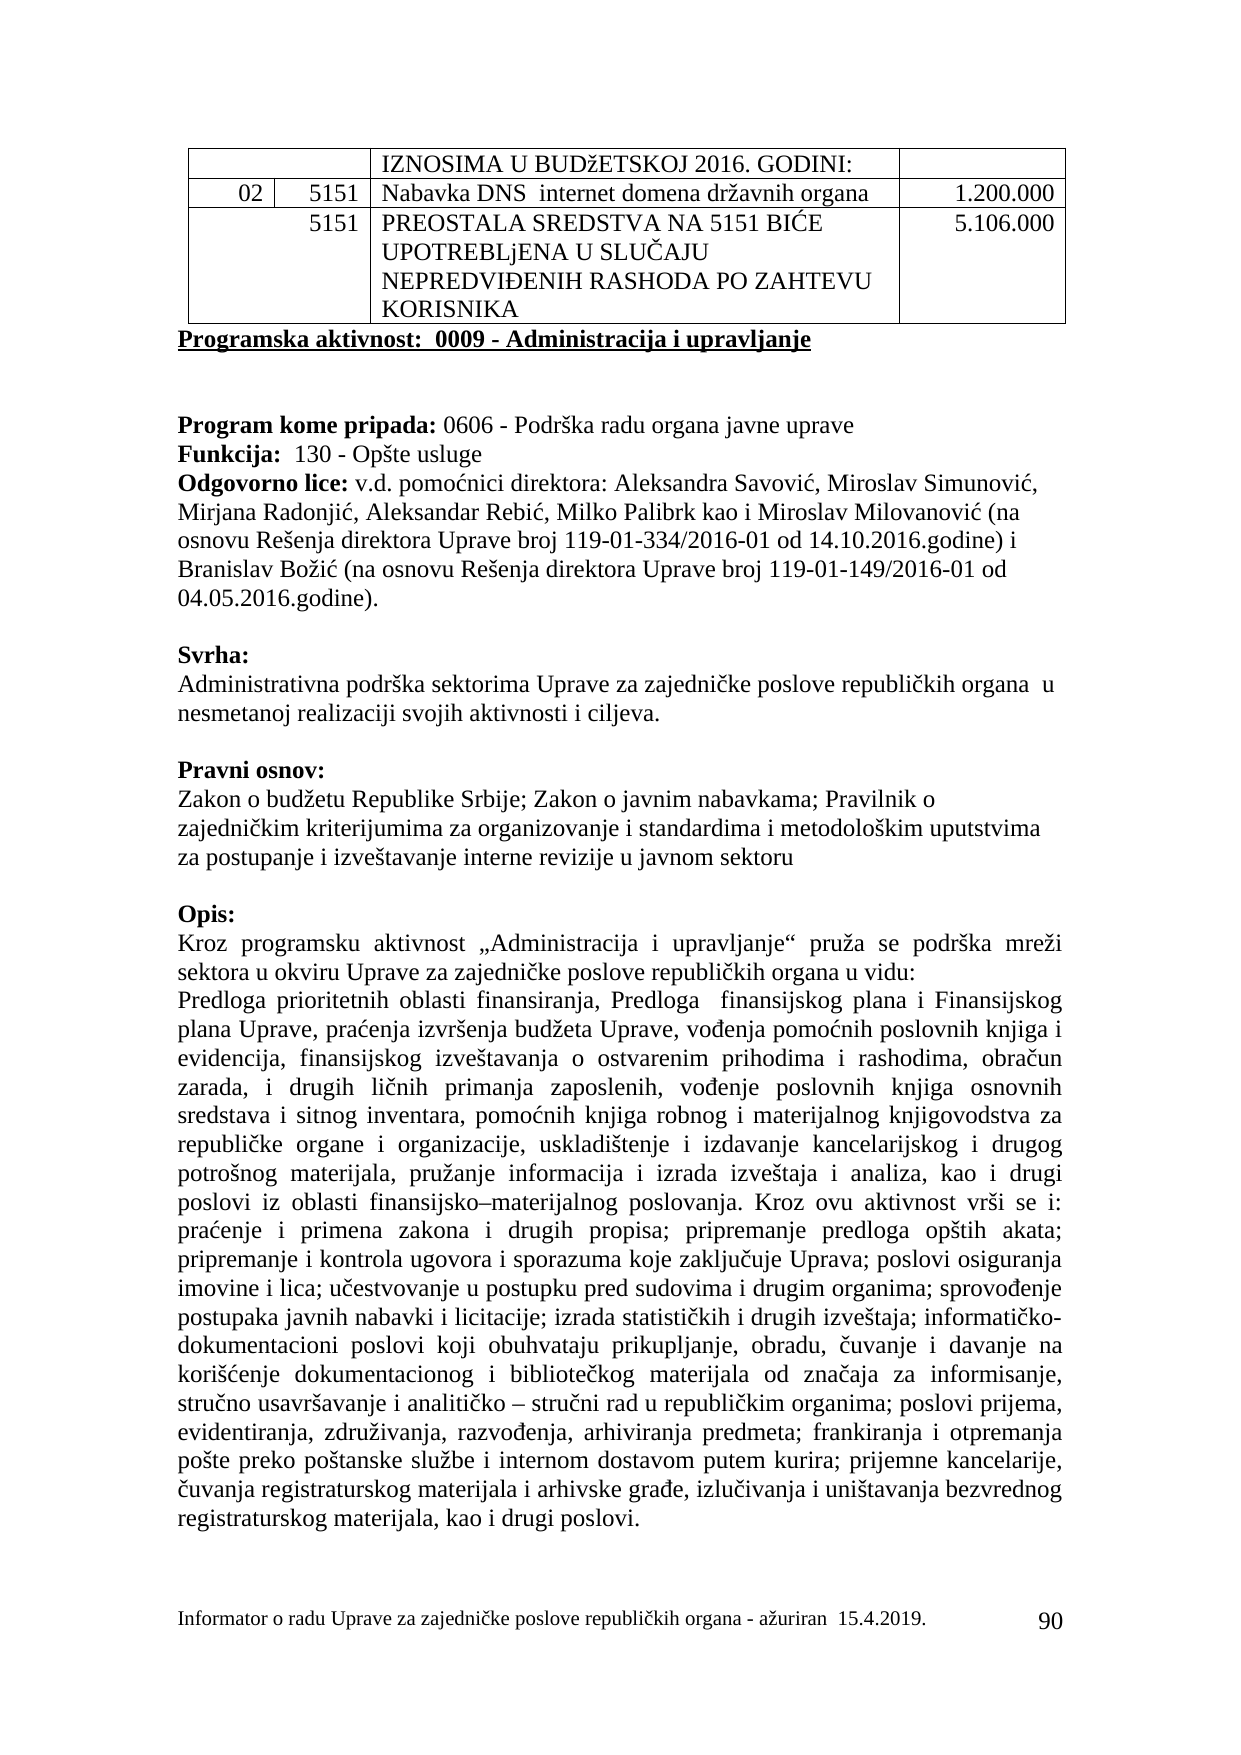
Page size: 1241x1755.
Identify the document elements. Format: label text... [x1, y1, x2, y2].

table_cell 5151 [189, 208, 370, 323]
table_cell PREOSTALA SREDSTVA NA 5151 BIĆE UPOTREBLjENA U SLUČAJU NEPREDVIĐENIH RASHODA PO ZAHTEVU KORISNIKA [371, 208, 899, 323]
table_cell [900, 149, 1065, 177]
text Programska aktivnost: 0009 - Administracija i upravlјanje [177, 324, 1063, 353]
table_cell [189, 149, 370, 177]
table_cell IZNOSIMA U BUDžETSKOJ 2016. GODINI: [371, 149, 899, 177]
text Program kome pripada: 0606 - Podrška radu organa javne uprave Funkcija: 130 - Opšte usluge Odgovorno lice: v.d. pomoćnici direktora: Aleksandra Savović, Miroslav Simunović, Mirjana Radonjić, Aleksandar Rebić, Milko Palibrk kao i Miroslav Milovanović (na osnovu Rešenja direktora Uprave broj 119-01-334/2016-01 od 14.10.2016.godine) i Branislav Božić (na osnovu Rešenja direktora Uprave broj 119-01-149/2016-01 od 04.05.2016.godine). [177, 382, 1063, 612]
text Opis: Kroz programsku aktivnost „Administracija i upravlјanje“ pruža se podrška mreži sektora u okviru Uprave za zajedničke poslove republičkih organa u vidu: [177, 871, 1063, 986]
table_cell 5.106.000 [900, 208, 1065, 323]
text Pravni osnov: Zakon o budžetu Republike Srbije; Zakon o javnim nabavkama; Pravilnik o zajedničkim kriterijumima za organizovanje i standardima i metodološkim uputstvima za postupanje i izveštavanje interne revizije u javnom sektoru [177, 727, 1063, 871]
table_cell Nabavka DNS internet domena državnih organa [371, 179, 899, 207]
table_cell 5151 [275, 179, 370, 207]
text Svrha: Administrativna podrška sektorima Uprave za zajedničke poslove republičkih organa u nesmetanoj realizaciji svojih aktivnosti i cilјeva. [177, 641, 1063, 727]
text Predloga prioritetnih oblasti finansiranja, Predloga finansijskog plana i Finansijskog plana Uprave, praćenja izvršenja budžeta Uprave, vođenja pomoćnih poslovnih knjiga i evidencija, finansijskog izveštavanja o ostvarenim prihodima i rashodima, obračun zarada, i drugih ličnih primanja zaposlenih, vođenje poslovnih knjiga osnovnih sredstava i sitnog inventara, pomoćnih knjiga robnog i materijalnog knjigovodstva za republičke organe i organizacije, uskladištenje i izdavanje kancelarijskog i drugog potrošnog materijala, pružanje informacija i izrada izveštaja i analiza, kao i drugi poslovi iz oblasti finansijsko–materijalnog poslovanja. Kroz ovu aktivnost vrši se i: praćenje i primena zakona i drugih propisa; pripremanje predloga opštih akata; pripremanje i kontrola ugovora i sporazuma koje zaklјučuje Uprava; poslovi osiguranja imovine i lica; učestvovanje u postupku pred sudovima i drugim organima; sprovođenje postupaka javnih nabavki i licitacije; izrada statističkih i drugih izveštaja; informatičko-dokumentacioni poslovi koji obuhvataju prikuplјanje, obradu, čuvanje i davanje na korišćenje dokumentacionog i bibliotečkog materijala od značaja za informisanje, stručno usavršavanje i analitičko – stručni rad u republičkim organima; poslovi prijema, evidentiranja, združivanja, razvođenja, arhiviranja predmeta; frankiranja i otpremanja pošte preko poštanske službe i internom dostavom putem kurira; prijemne kancelarije, čuvanja registraturskog materijala i arhivske građe, izlučivanja i uništavanja bezvrednog registraturskog materijala, kao i drugi poslovi. [177, 986, 1063, 1532]
table_cell 1.200.000 [900, 179, 1065, 207]
table_cell 02 [189, 179, 274, 207]
